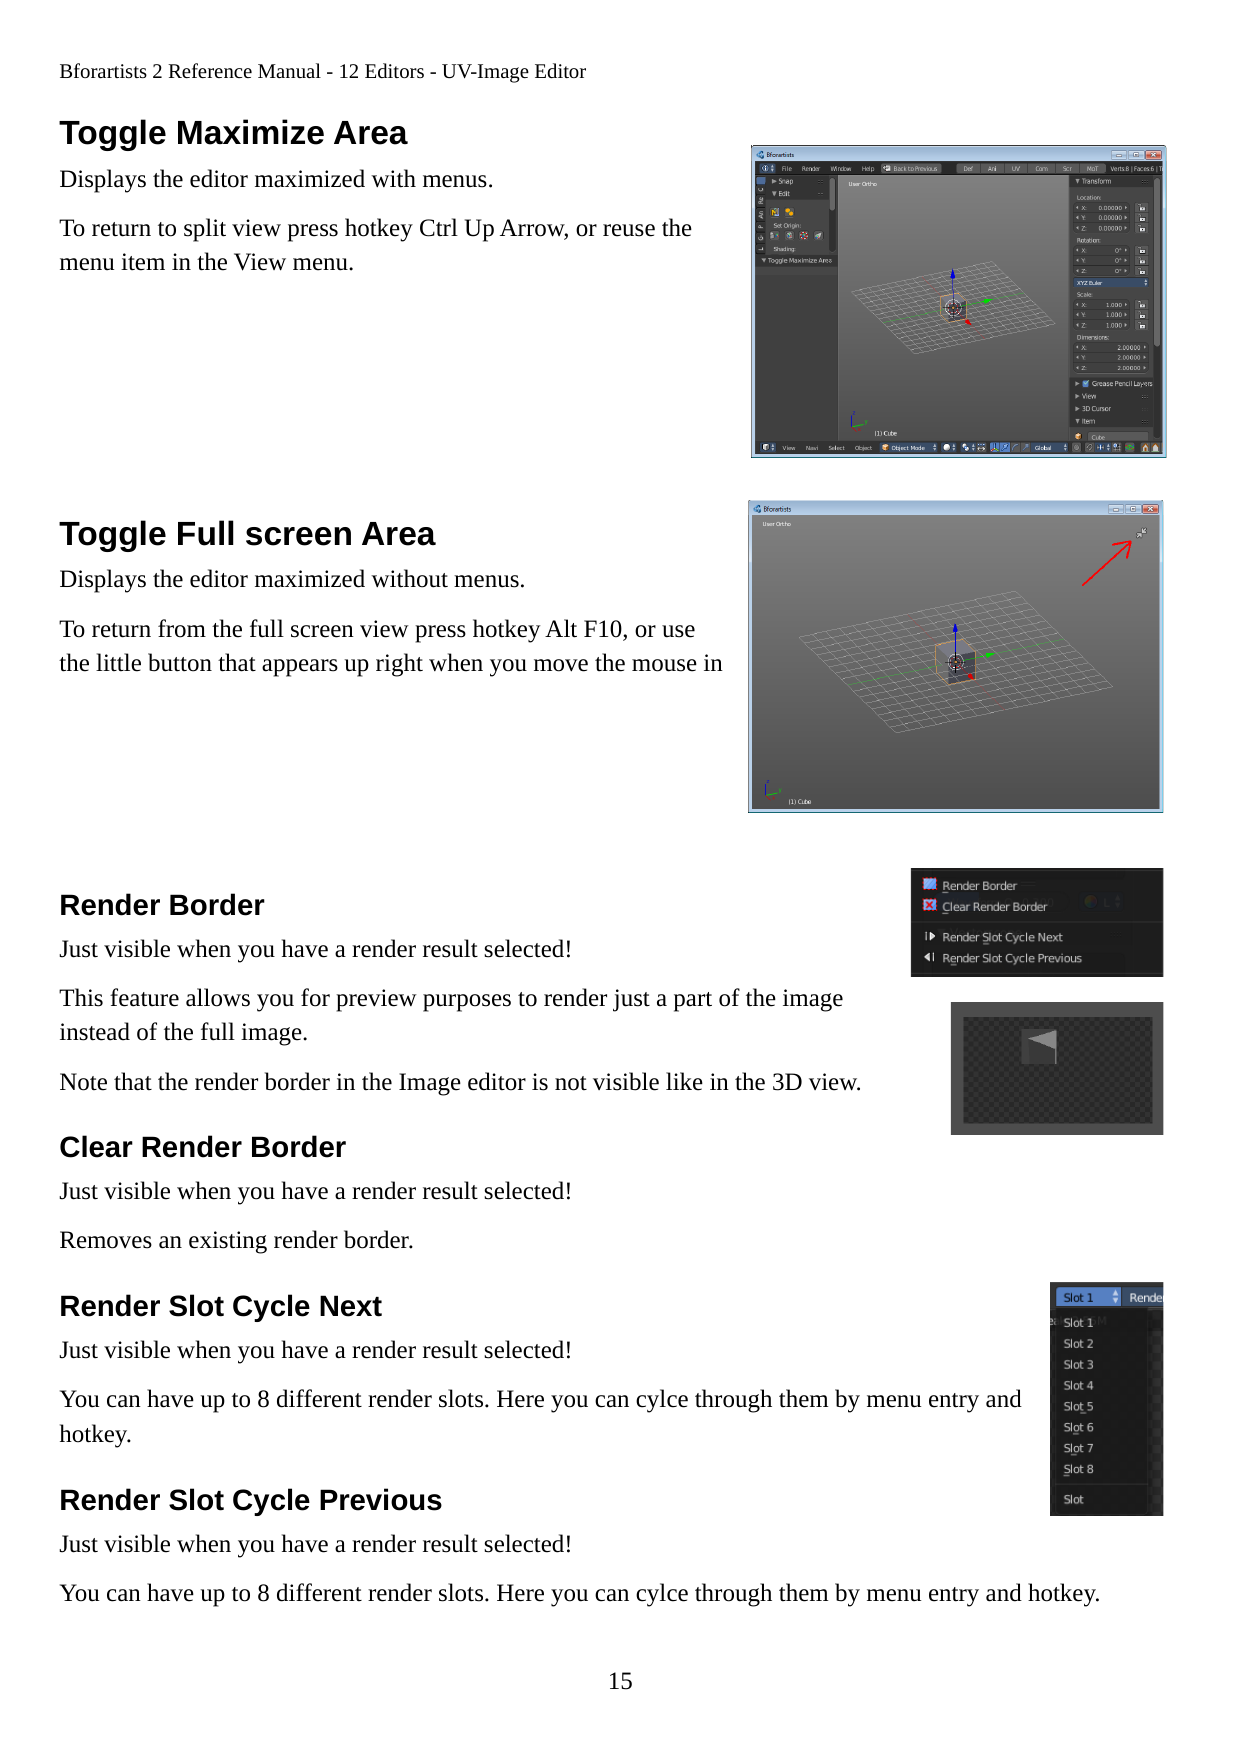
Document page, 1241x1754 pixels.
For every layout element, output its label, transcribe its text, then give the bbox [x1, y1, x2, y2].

text You can have up to 8 different render slots. Here you can cylce through them by menu entry and hotkey. [59, 1384, 1050, 1448]
subtitle Render Slot Cycle Previous [59, 1483, 1050, 1516]
picture [747, 500, 1164, 813]
subtitle Render Slot Cycle Next [59, 1289, 1050, 1323]
text Displays the editor maximized without menus. [59, 564, 747, 593]
subtitle [1164, 1289, 1181, 1323]
text Just visible when you have a render result selected! [59, 1335, 1050, 1364]
text To return from the full screen view press hotkey Alt F10, or use the little button that appears up right when you move the mouse in [59, 614, 747, 677]
text You can have up to 8 different render slots. Here you can cylce through them by menu entry and hotkey. [59, 1578, 1181, 1607]
text Removes an existing render border. [59, 1226, 1181, 1254]
subtitle Render Border [59, 888, 910, 921]
picture [750, 145, 1167, 458]
subtitle [1164, 888, 1181, 921]
text To return to split view press hotkey Ctrl Up Arrow, or reuse the menu item in the View menu. [59, 213, 750, 276]
text Just visible when you have a render result selected! [59, 1529, 1181, 1558]
text Displays the editor maximized with menus. [59, 164, 750, 192]
subtitle [1164, 513, 1181, 552]
picture [1050, 1282, 1164, 1516]
subtitle [1164, 1483, 1181, 1516]
subtitle Clear Render Border [59, 1130, 1181, 1164]
subtitle Toggle Full screen Area [59, 513, 747, 552]
text Note that the render border in the Image editor is not visible like in the 3D view. [59, 1067, 950, 1095]
subtitle Toggle Maximize Area [59, 113, 1181, 151]
picture [950, 1002, 1164, 1135]
text Just visible when you have a render result selected! [59, 1176, 1181, 1205]
text Just visible when you have a render result selected! [59, 934, 910, 963]
picture [910, 868, 1164, 977]
text This feature allows you for preview purposes to render just a part of the image instead of the full image. [59, 983, 1181, 1046]
